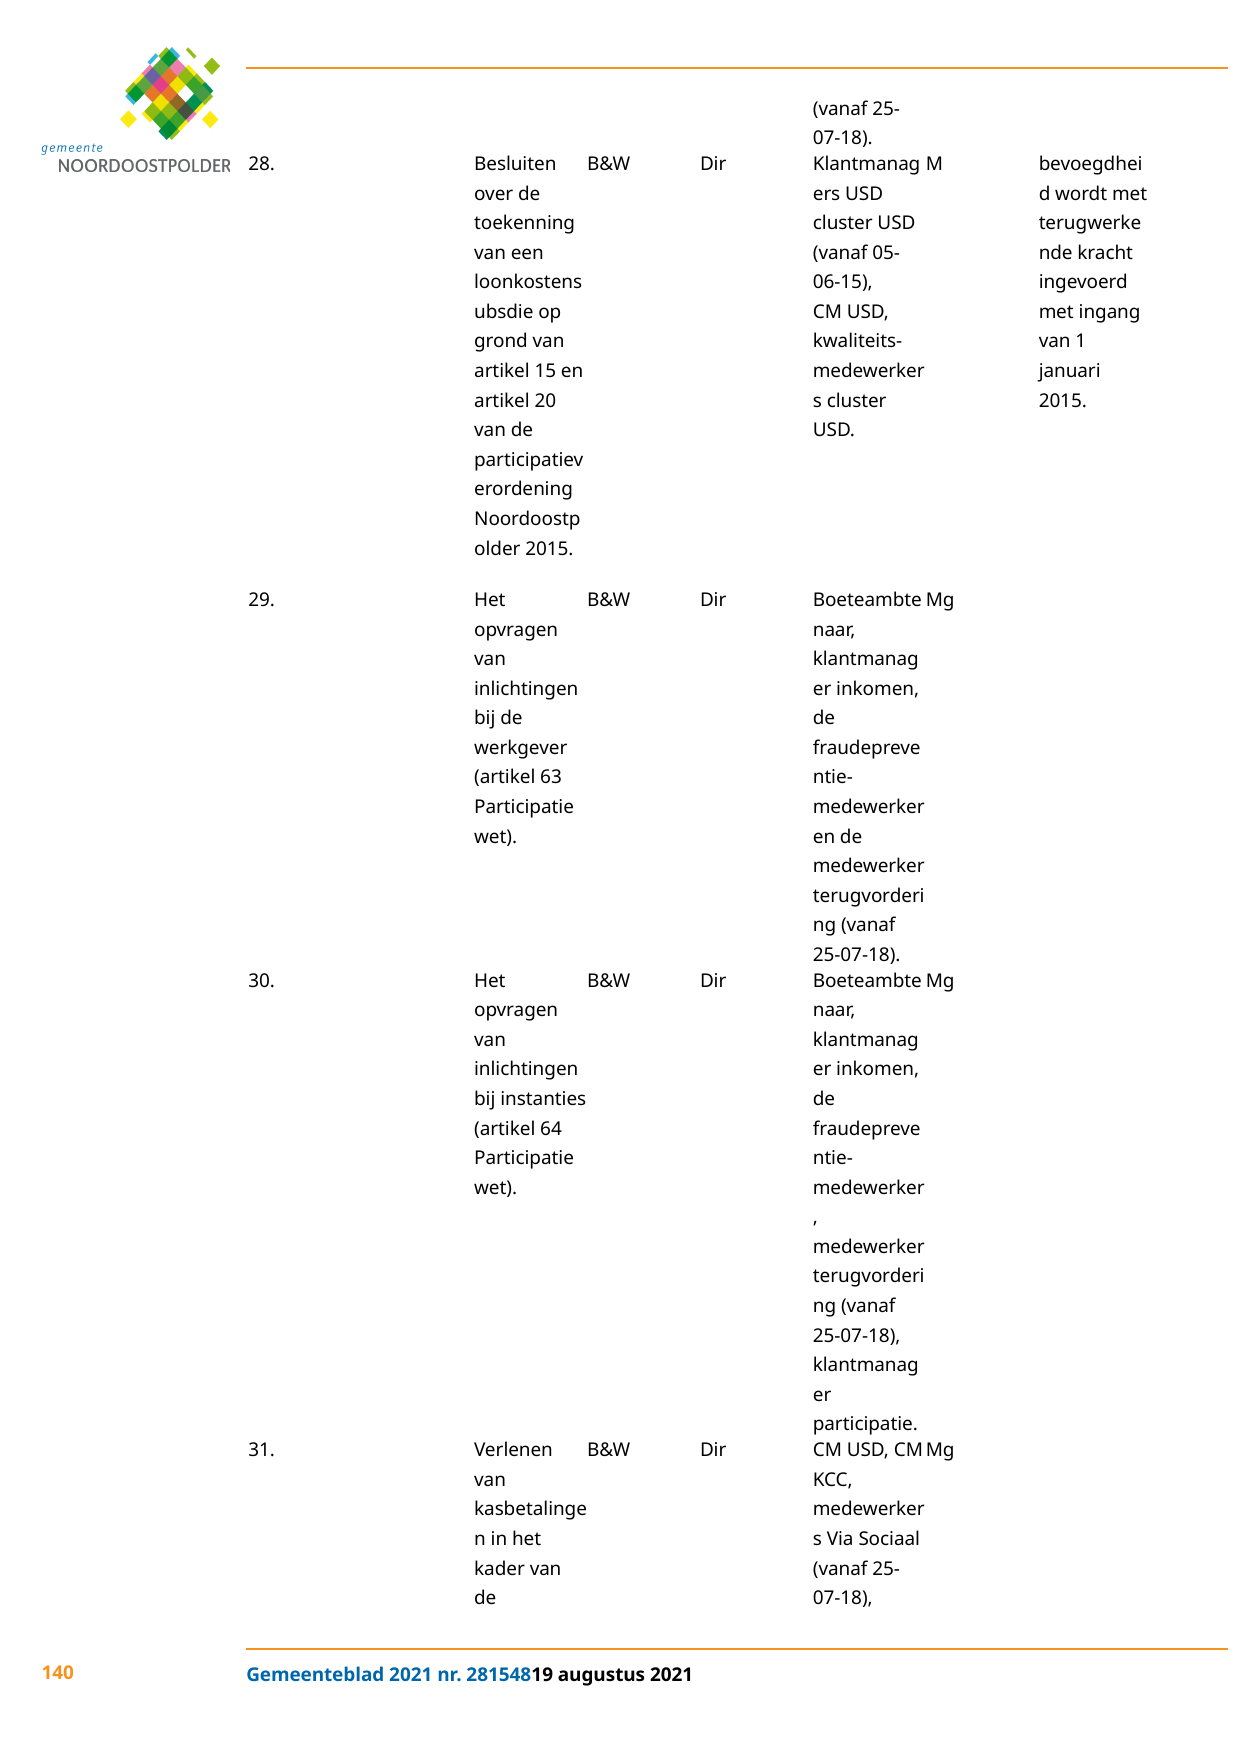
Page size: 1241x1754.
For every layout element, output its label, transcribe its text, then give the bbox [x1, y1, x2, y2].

picture [41, 47, 231, 172]
table_cell Dir [700, 586, 813, 967]
table_cell 28. [248, 150, 474, 560]
table_cell 29. [248, 586, 474, 967]
table_cell [926, 95, 1038, 150]
table_cell [926, 560, 1038, 586]
table_cell Mg [926, 967, 1038, 1436]
table_cell [587, 560, 700, 586]
table_cell Boeteambtenaar, klantmanager inkomen, de fraudepreventie- medewerker, medewerker terugvordering (vanaf 25-07-18), klantmanager participatie. [813, 967, 926, 1436]
table_cell CM USD, CM KCC, medewerkers Via Sociaal (vanaf 25-07-18), [813, 1436, 926, 1610]
table_cell Het opvragen van inlichtingen bij instanties (artikel 64 Participatiewet). [474, 967, 587, 1436]
table_cell Dir [700, 967, 813, 1436]
table_cell [474, 95, 587, 150]
table_cell 31. [248, 1436, 474, 1610]
table_cell [813, 560, 926, 586]
table_cell (vanaf 25-07-18). [813, 95, 926, 150]
table_cell Mg [926, 586, 1038, 967]
table_cell [248, 95, 474, 150]
table_cell [1039, 967, 1152, 1436]
table_cell Klantmanagers USD cluster USD (vanaf 05-06-15), CM USD, kwaliteits-medewerkers cluster USD. [813, 150, 926, 560]
table_cell Verlenen van kasbetalingen in het kader van de [474, 1436, 587, 1610]
table_cell [248, 560, 474, 586]
table_cell Besluiten over de toekenning van een loonkostensubsdie op grond van artikel 15 en artikel 20 van de participatieverordening Noordoostpolder 2015. [474, 150, 587, 560]
table_cell bevoegdheid wordt met terugwerkende kracht ingevoerd met ingang van 1 januari 2015. [1039, 150, 1152, 560]
table_cell Het opvragen van inlichtingen bij de werkgever (artikel 63 Participatiewet). [474, 586, 587, 967]
table_cell M [926, 150, 1038, 560]
table_cell [474, 560, 587, 586]
table_cell Boeteambtenaar, klantmanager inkomen, de fraudepreventie- medewerker en de medewerker terugvordering (vanaf 25-07-18). [813, 586, 926, 967]
table_cell [1039, 95, 1152, 150]
table_cell B&W [587, 150, 700, 560]
table_cell Dir [700, 150, 813, 560]
table_cell [1039, 1436, 1152, 1610]
table_cell B&W [587, 586, 700, 967]
table_cell 30. [248, 967, 474, 1436]
table_cell [700, 95, 813, 150]
table_cell B&W [587, 1436, 700, 1610]
table_cell Mg [926, 1436, 1038, 1610]
table_cell [700, 560, 813, 586]
table_cell [1039, 560, 1152, 586]
table_cell B&W [587, 967, 700, 1436]
table_cell [1039, 586, 1152, 967]
table_cell Dir [700, 1436, 813, 1610]
table_cell [587, 95, 700, 150]
